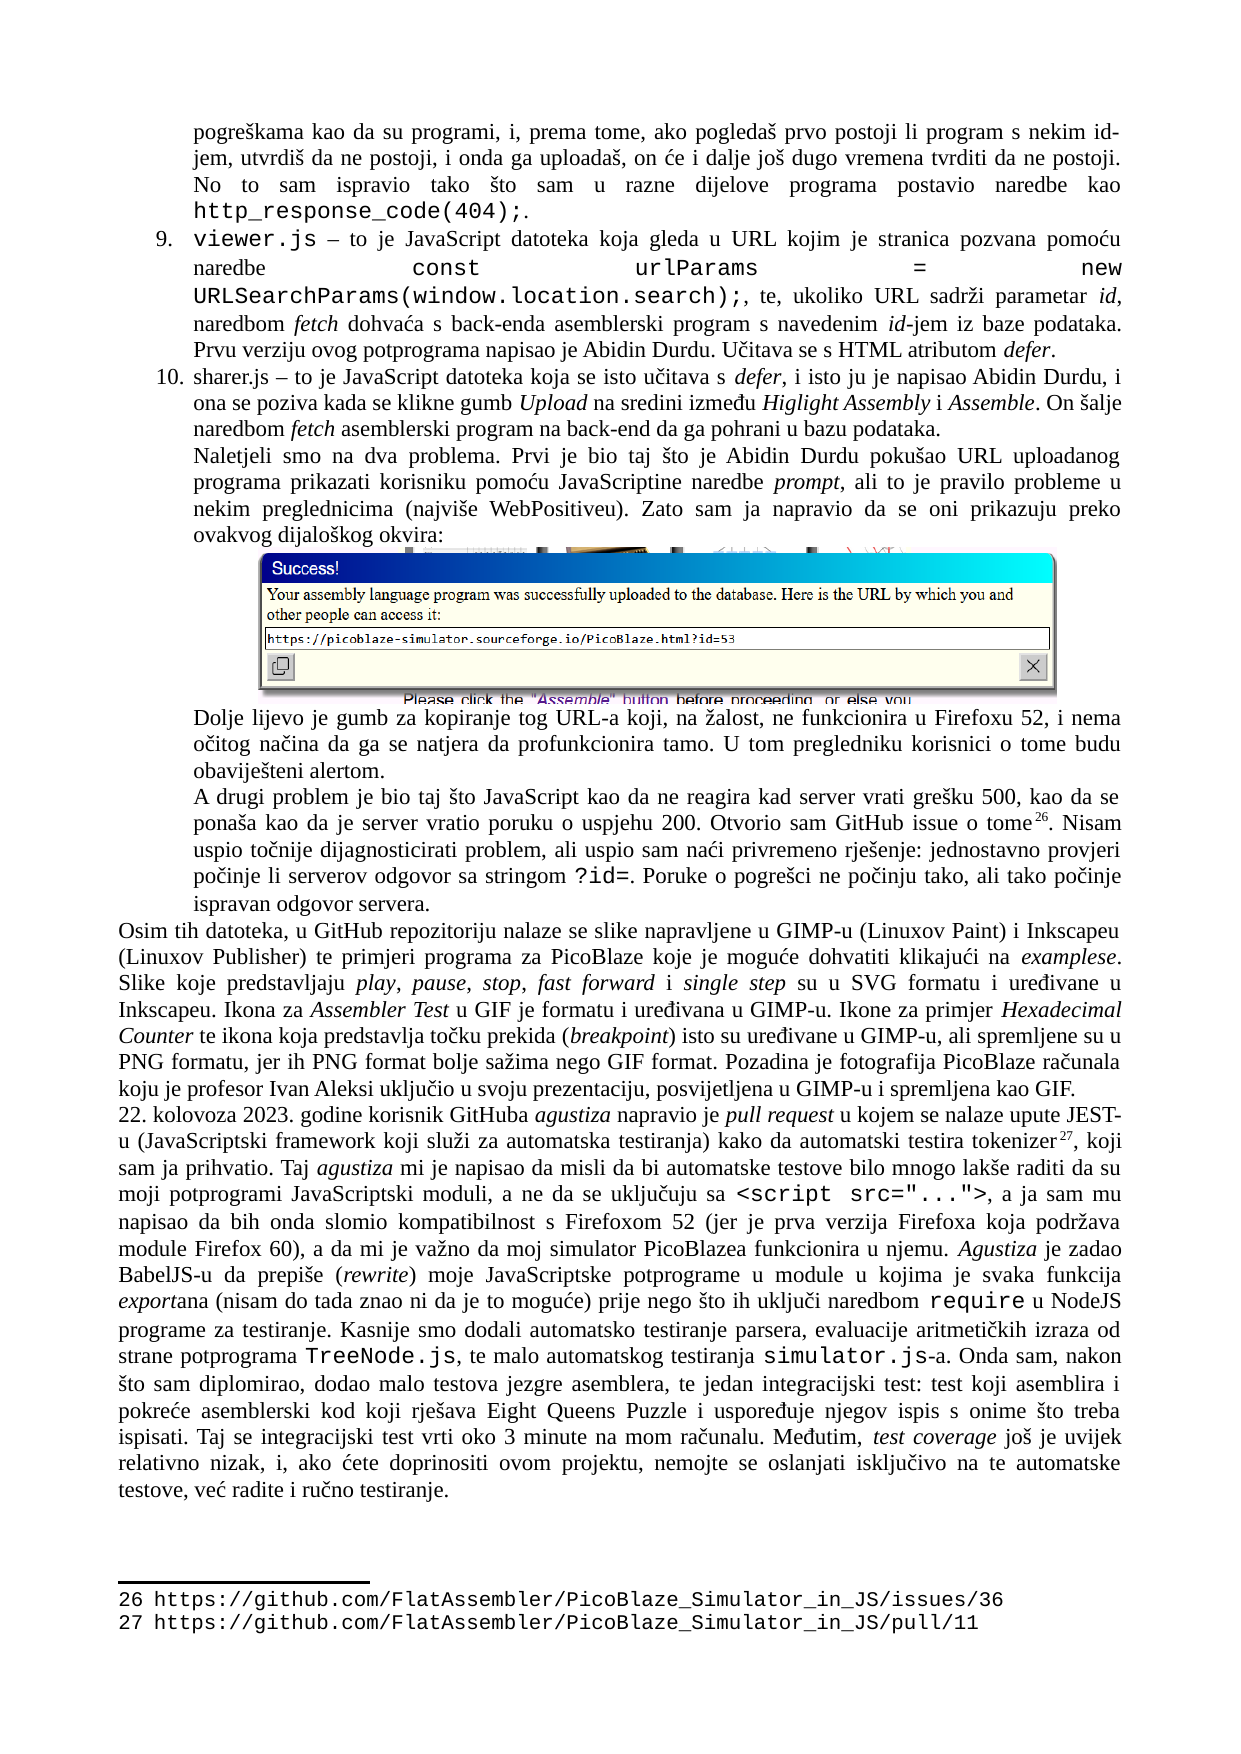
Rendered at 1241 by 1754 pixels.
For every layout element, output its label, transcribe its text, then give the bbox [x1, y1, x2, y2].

text Osim tih datoteka, u GitHub repozitoriju nalaze se slike napravljene u GIMP-u (Linuxov Paint) i Inkscapeu (Linuxov Publisher) te primjeri programa za PicoBlaze koje je moguće dohvatiti klikajući na examplese. Slike koje predstavljaju play, pause, stop, fast forward i single step su u SVG formatu i uređivane u Inkscapeu. Ikona za Assembler Test u GIF je formatu i uređivana u GIMP-u. Ikone za primjer Hexadecimal Counter te ikona koja predstavlja točku prekida (breakpoint) isto su uređivane u GIMP-u, ali spremljene su u PNG formatu, jer ih PNG format bolje sažima nego GIF format. Pozadina je fotografija PicoBlaze računala koju je profesor Ivan Aleksi uključio u svoju prezentaciju, posvijetljena u GIMP-u i spremljena kao GIF. [118, 917, 1122, 1101]
list Dolje lijevo je gumb za kopiranje tog URL-a koji, na žalost, ne funkcionira u Firefoxu 52, i nema očitog načina da ga se natjera da profunkcionira tamo. U tom pregledniku korisnici o tome budu obaviješteni alertom. [156, 704, 1122, 783]
list A drugi problem je bio taj što JavaScript kao da ne reagira kad server vrati grešku 500, kao da se ponaša kao da je server vratio poruku o uspjehu 200. Otvorio sam GitHub issue o tome. Nisam uspio točnije dijagnosticirati problem, ali uspio sam naći privremeno rješenje: jednostavno provjeri počinje li serverov odgovor sa stringom ?id=. Poruke o pogrešci ne počinju tako, ali tako počinje ispravan odgovor servera. [156, 783, 1122, 917]
list pogreškama kao da su programi, i, prema tome, ako pogledaš prvo postoji li program s nekim id-jem, utvrdiš da ne postoji, i onda ga uploadaš, on će i dalje još dugo vremena tvrditi da ne postoji. No to sam ispravio tako što sam u razne dijelove programa postavio naredbe kao http_response_code(404);. [156, 118, 1122, 225]
text https://github.com/FlatAssembler/PicoBlaze_Simulator_in_JS/pull/11 [118, 1612, 1122, 1636]
list Naletjeli smo na dva problema. Prvi je bio taj što je Abidin Durdu pokušao URL uploadanog programa prikazati korisniku pomoću JavaScriptine naredbe prompt, ali to je pravilo probleme u nekim preglednicima (najviše WebPositiveu). Zato sam ja napravio da se oni prikazuju preko ovakvog dijaloškog okvira: [156, 442, 1122, 547]
list https://github.com/FlatAssembler/PicoBlaze_Simulator_in_JS/issues/36 [118, 1588, 1122, 1612]
text 22. kolovoza 2023. godine korisnik GitHuba agustiza napravio je pull request u kojem se nalaze upute JEST-u (JavaScriptski framework koji služi za automatska testiranja) kako da automatski testira tokenizer, koji sam ja prihvatio. Taj agustiza mi je napisao da misli da bi automatske testove bilo mnogo lakše raditi da su moji potprogrami JavaScriptski moduli, a ne da se uključuju sa <script src="...">, a ja sam mu napisao da bih onda slomio kompatibilnost s Firefoxom 52 (jer je prva verzija Firefoxa koja podržava module Firefox 60), a da mi je važno da moj simulator PicoBlazea funkcionira u njemu. Agustiza je zadao BabelJS-u da prepiše (rewrite) moje JavaScriptske potprograme u module u kojima je svaka funkcija exportana (nisam do tada znao ni da je to moguće) prije nego što ih uključi naredbom require u NodeJS programe za testiranje. Kasnije smo dodali automatsko testiranje parsera, evaluacije aritmetičkih izraza od strane potprograma TreeNode.js, te malo automatskog testiranja simulator.js-a. Onda sam, nakon što sam diplomirao, dodao malo testova jezgre asemblera, te jedan integracijski test: test koji asemblira i pokreće asemblerski kod koji rješava Eight Queens Puzzle i uspoređuje njegov ispis s onime što treba ispisati. Taj se integracijski test vrti oko 3 minute na mom računalu. Međutim, test coverage još je uvijek relativno nizak, i, ako ćete doprinositi ovom projektu, nemojte se oslanjati isključivo na te automatske testove, već radite i ručno testiranje. [118, 1101, 1122, 1502]
list viewer.js – to je JavaScript datoteka koja gleda u URL kojim je stranica pozvana pomoću naredbe const urlParams = new URLSearchParams(window.location.search);, te, ukoliko URL sadrži parametar id, naredbom fetch dohvaća s back-enda asemblerski program s navedenim id-jem iz baze podataka. Prvu verziju ovog potprograma napisao je Abidin Durdu. Učitava se s HTML atributom defer. [156, 225, 1122, 363]
list sharer.js – to je JavaScript datoteka koja se isto učitava s defer, i isto ju je napisao Abidin Durdu, i ona se poziva kada se klikne gumb Upload na sredini između Higlight Assembly i Assemble. On šalje naredbom fetch asemblerski program na back-end da ga pohrani u bazu podataka. [156, 363, 1122, 442]
picture [258, 547, 1057, 704]
